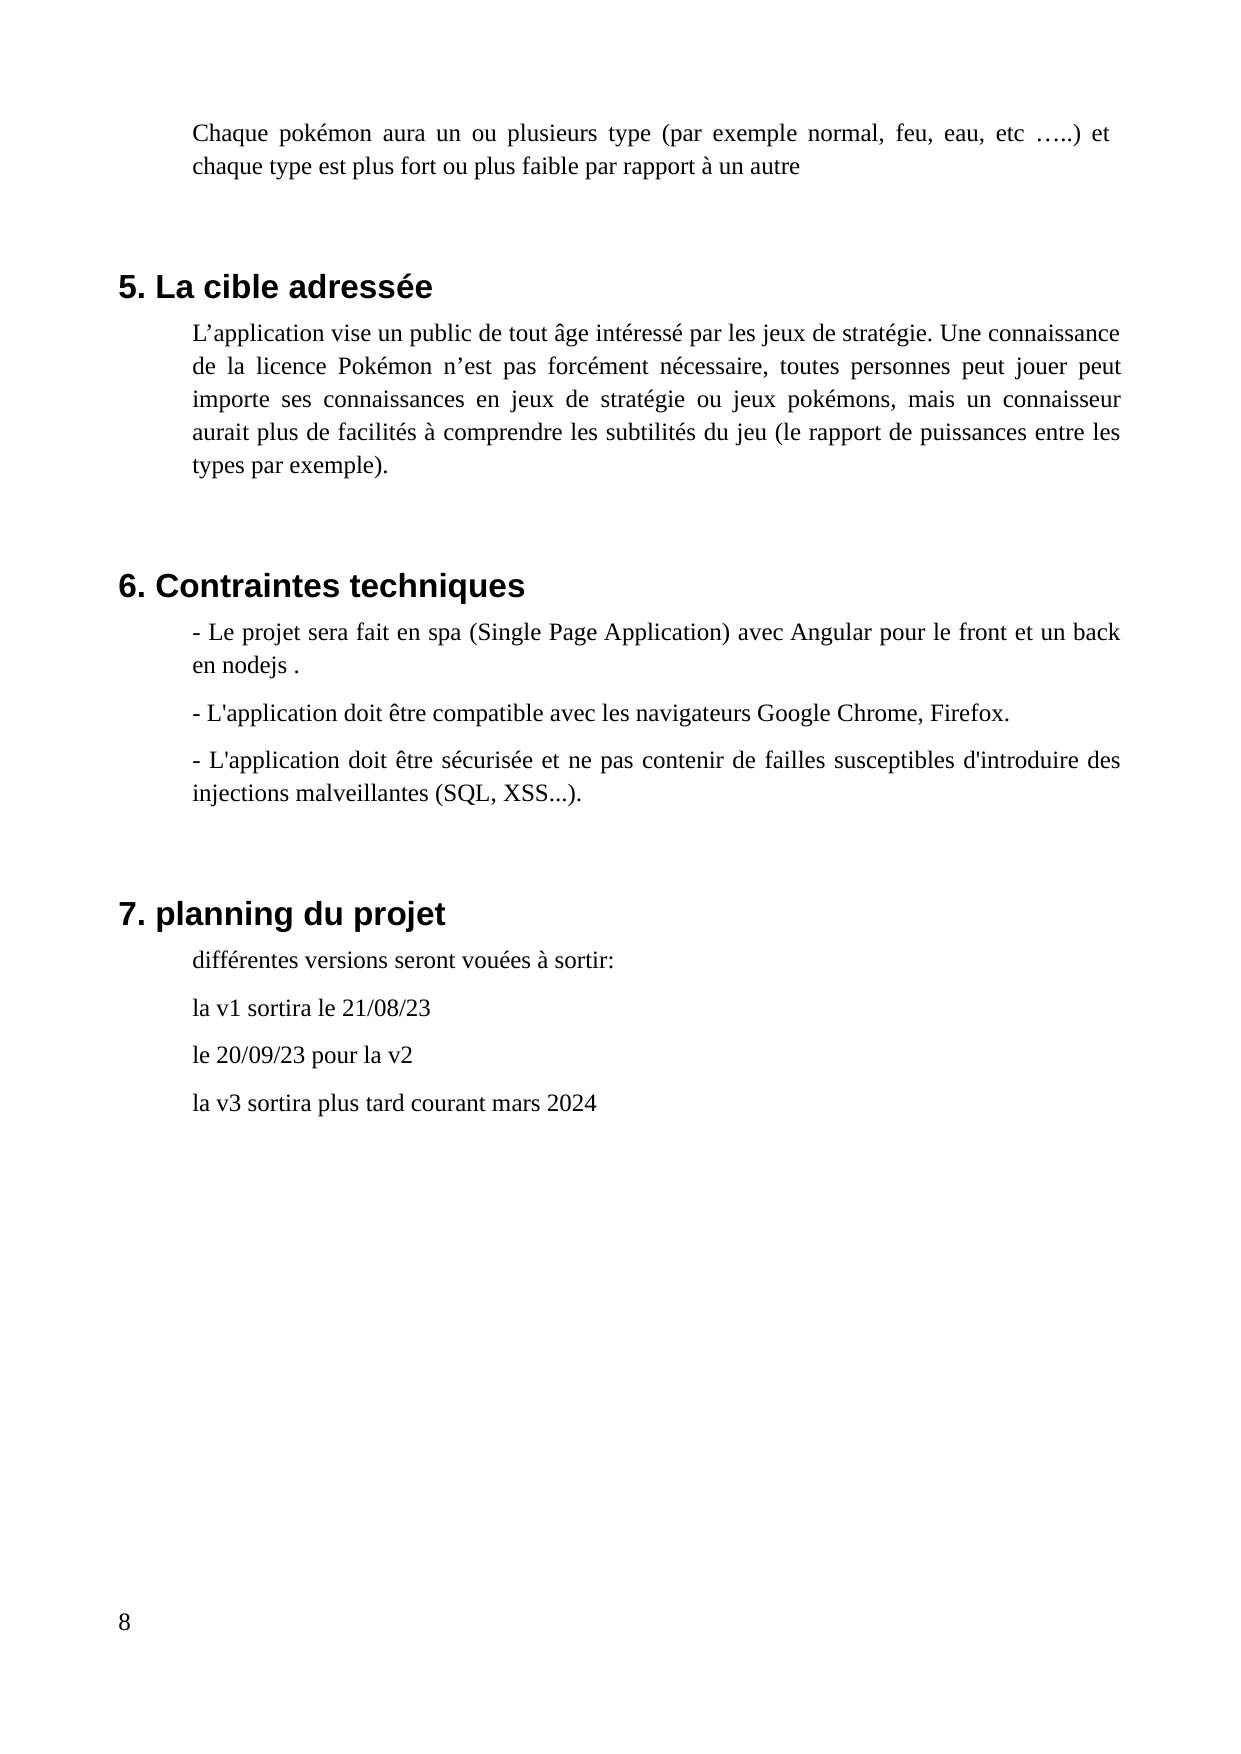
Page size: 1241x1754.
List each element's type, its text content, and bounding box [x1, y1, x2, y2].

subtitle 5. La cible adressée [118, 267, 1122, 306]
text - L'application doit être compatible avec les navigateurs Google Chrome, Firefox. [192, 698, 1122, 727]
text le 20/09/23 pour la v2 [192, 1041, 1122, 1069]
text Chaque pokémon aura un ou plusieurs type (par exemple normal, feu, eau, etc …..) et chaque type est plus fort ou plus faible par rapport à un autre [118, 118, 1122, 180]
text - L'application doit être sécurisée et ne pas contenir de failles susceptibles d'introduire des injections malveillantes (SQL, XSS...). [192, 745, 1122, 807]
text la v3 sortira plus tard courant mars 2024 [192, 1088, 1122, 1117]
text L’application vise un public de tout âge intéressé par les jeux de stratégie. Une connaissance de la licence Pokémon n’est pas forcément nécessaire, toutes personnes peut jouer peut importe ses connaissances en jeux de stratégie ou jeux pokémons, mais un connaisseur aurait plus de facilités à comprendre les subtilités du jeu (le rapport de puissances entre les types par exemple). [192, 318, 1122, 479]
text la v1 sortira le 21/08/23 [192, 993, 1122, 1022]
subtitle 6. Contraintes techniques [118, 566, 1122, 605]
text - Le projet sera fait en spa (Single Page Application) avec Angular pour le front et un back en nodejs . [192, 617, 1122, 679]
subtitle 7. planning du projet [118, 894, 1122, 933]
text différentes versions seront vouées à sortir: [192, 945, 1122, 974]
